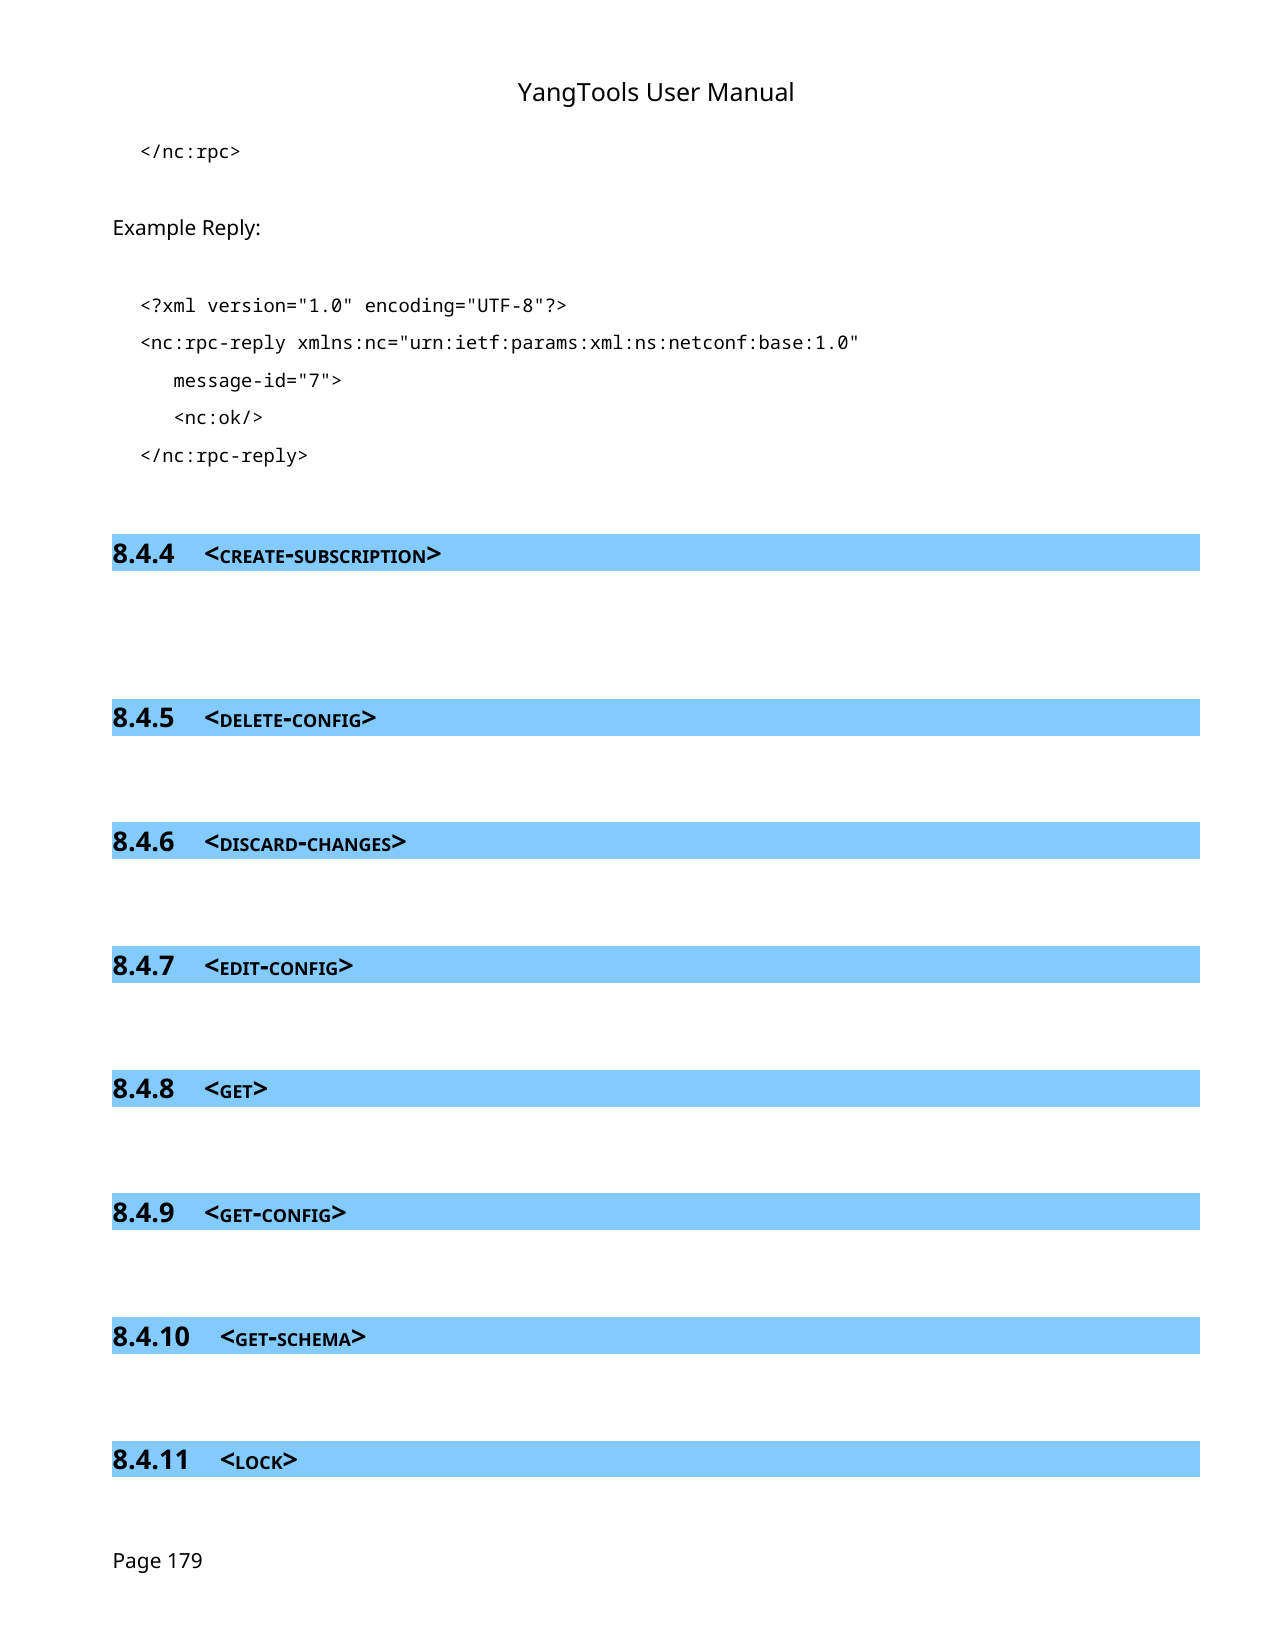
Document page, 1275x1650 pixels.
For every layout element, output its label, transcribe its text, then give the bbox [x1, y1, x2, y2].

subtitle <lock> [112, 1441, 1200, 1477]
subtitle <get-config> [112, 1193, 1200, 1230]
text message-id="7"> [139, 367, 1200, 392]
text <?xml version="1.0" encoding="UTF-8"?> [139, 292, 1200, 317]
text <nc:rpc-reply xmlns:nc="urn:ietf:params:xml:ns:netconf:base:1.0" [139, 329, 1200, 355]
subtitle <get> [112, 1070, 1200, 1107]
subtitle <edit-config> [112, 946, 1200, 983]
subtitle <delete-config> [112, 699, 1200, 736]
text </nc:rpc> [139, 138, 1200, 164]
subtitle <get-schema> [112, 1317, 1200, 1354]
text <nc:ok/> [139, 404, 1200, 430]
subtitle <discard-changes> [112, 822, 1200, 859]
text </nc:rpc-reply> [139, 442, 1200, 467]
text Example Reply: [112, 213, 1200, 242]
subtitle <create-subscription> [112, 534, 1200, 571]
